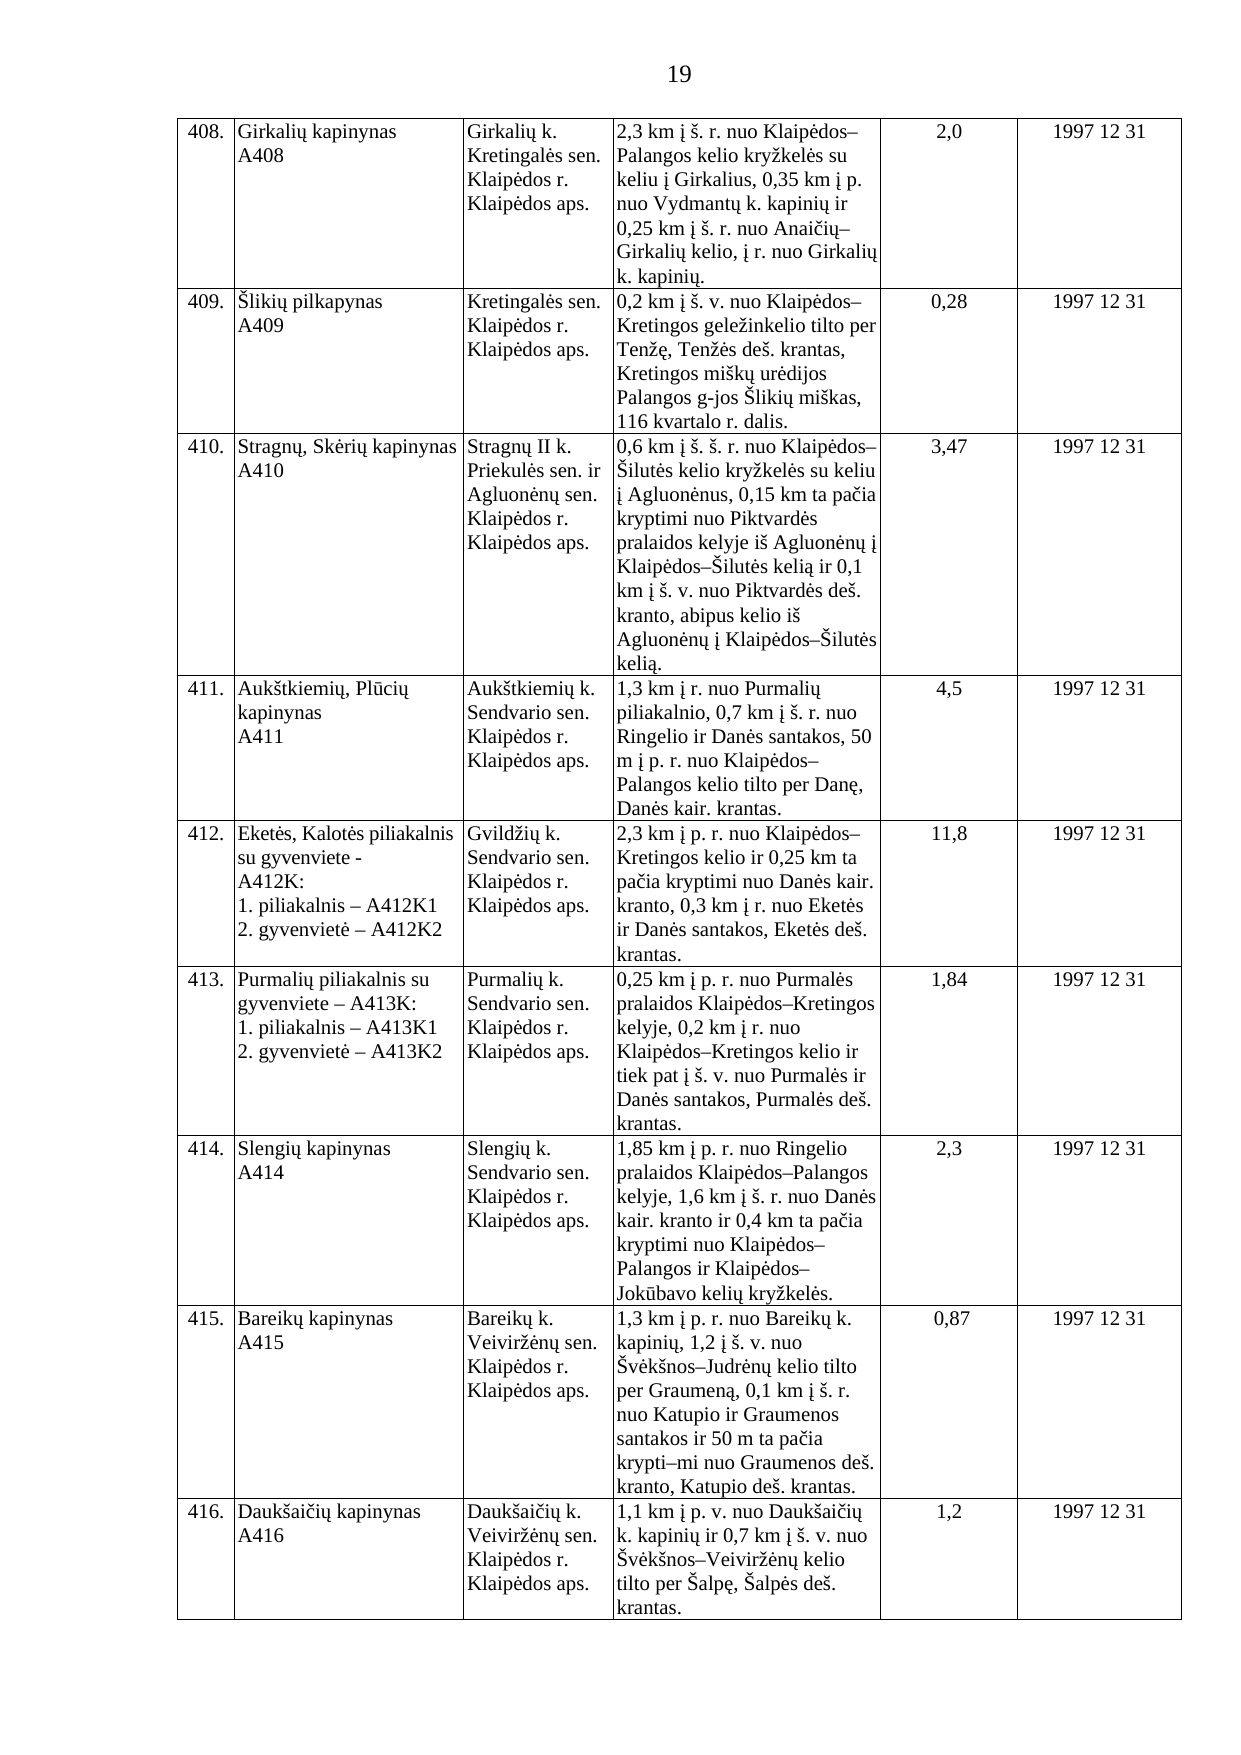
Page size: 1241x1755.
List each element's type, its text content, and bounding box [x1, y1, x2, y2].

table_cell Bareikų kapinynas A415 [235, 1306, 463, 1498]
table_cell 0,6 km į š. š. r. nuo Klaipėdos–Šilutės kelio kryžkelės su keliu į Agluonėnus, 0,15 km ta pačia kryptimi nuo Piktvardės pralaidos kelyje iš Agluonėnų į Klaipėdos–Šilutės kelią ir 0,1 km į š. v. nuo Piktvardės deš. kranto, abipus kelio iš Agluonėnų į Klaipėdos–Šilutės kelią. [614, 434, 880, 675]
table_cell 1,85 km į p. r. nuo Ringelio pralaidos Klaipėdos–Palangos kelyje, 1,6 km į š. r. nuo Danės kair. kranto ir 0,4 km ta pačia kryptimi nuo Klaipėdos–Palangos ir Klaipėdos–Jokūbavo kelių kryžkelės. [614, 1136, 880, 1304]
table_cell 4,5 [881, 676, 1017, 820]
table_cell 1,3 km į p. r. nuo Bareikų k. kapinių, 1,2 į š. v. nuo Švėkšnos–Judrėnų kelio tilto per Graumeną, 0,1 km į š. r. nuo Katupio ir Graumenos santakos ir 50 m ta pačia krypti–mi nuo Graumenos deš. kranto, Katupio deš. krantas. [614, 1306, 880, 1498]
table_cell 1997 12 31 [1018, 1136, 1181, 1304]
table_cell 1997 12 31 [1018, 1499, 1181, 1619]
table_cell 1997 12 31 [1018, 821, 1181, 966]
table_cell 412. [178, 821, 234, 966]
table_cell 410. [178, 434, 234, 675]
table_cell Aukštkiemių, Plūcių kapinynas A411 [235, 676, 463, 820]
table_cell Eketės, Kalotės piliakalnis su gyvenviete - A412K: 1. piliakalnis – A412K1 2. gyvenvietė – A412K2 [235, 821, 463, 966]
table_cell Purmalių piliakalnis su gyvenviete – A413K: 1. piliakalnis – A413K1 2. gyvenvietė – A413K2 [235, 967, 463, 1135]
table_cell 2,3 km į p. r. nuo Klaipėdos–Kretingos kelio ir 0,25 km ta pačia kryptimi nuo Danės kair. kranto, 0,3 km į r. nuo Eketės ir Danės santakos, Eketės deš. krantas. [614, 821, 880, 966]
table_cell Girkalių k. Kretingalės sen. Klaipėdos r. Klaipėdos aps. [464, 119, 613, 288]
table_cell Kretingalės sen. Klaipėdos r. Klaipėdos aps. [464, 289, 613, 433]
table_cell Bareikų k. Veiviržėnų sen. Klaipėdos r. Klaipėdos aps. [464, 1306, 613, 1498]
table_cell 408. [178, 119, 234, 288]
table_cell 416. [178, 1499, 234, 1619]
table_cell 1,1 km į p. v. nuo Daukšaičių k. kapinių ir 0,7 km į š. v. nuo Švėkšnos–Veiviržėnų kelio tilto per Šalpę, Šalpės deš. krantas. [614, 1499, 880, 1619]
table_cell Slengių k. Sendvario sen. Klaipėdos r. Klaipėdos aps. [464, 1136, 613, 1304]
table_cell 3,47 [881, 434, 1017, 675]
table_cell Girkalių kapinynas A408 [235, 119, 463, 288]
table_cell 0,2 km į š. v. nuo Klaipėdos–Kretingos geležinkelio tilto per Tenžę, Tenžės deš. krantas, Kretingos miškų urėdijos Palangos g-jos Šlikių miškas, 116 kvartalo r. dalis. [614, 289, 880, 433]
table_cell Aukštkiemių k. Sendvario sen. Klaipėdos r. Klaipėdos aps. [464, 676, 613, 820]
table_cell 1997 12 31 [1018, 289, 1181, 433]
table_cell 409. [178, 289, 234, 433]
table_cell 2,3 km į š. r. nuo Klaipėdos–Palangos kelio kryžkelės su keliu į Girkalius, 0,35 km į p. nuo Vydmantų k. kapinių ir 0,25 km į š. r. nuo Anaičių–Girkalių kelio, į r. nuo Girkalių k. kapinių. [614, 119, 880, 288]
table_cell 1,2 [881, 1499, 1017, 1619]
table_cell 415. [178, 1306, 234, 1498]
table_cell Daukšaičių k. Veiviržėnų sen. Klaipėdos r. Klaipėdos aps. [464, 1499, 613, 1619]
table_cell 411. [178, 676, 234, 820]
table_cell 1997 12 31 [1018, 967, 1181, 1135]
table_cell Purmalių k. Sendvario sen. Klaipėdos r. Klaipėdos aps. [464, 967, 613, 1135]
table_cell 11,8 [881, 821, 1017, 966]
table_cell 1997 12 31 [1018, 676, 1181, 820]
table_cell 1997 12 31 [1018, 119, 1181, 288]
table_cell Stragnų II k. Priekulės sen. ir Agluonėnų sen. Klaipėdos r. Klaipėdos aps. [464, 434, 613, 675]
table_cell 2,3 [881, 1136, 1017, 1304]
table_cell Daukšaičių kapinynas A416 [235, 1499, 463, 1619]
table_cell Stragnų, Skėrių kapinynas A410 [235, 434, 463, 675]
table_cell 1997 12 31 [1018, 1306, 1181, 1498]
table_cell 2,0 [881, 119, 1017, 288]
table_cell 0,25 km į p. r. nuo Purmalės pralaidos Klaipėdos–Kretingos kelyje, 0,2 km į r. nuo Klaipėdos–Kretingos kelio ir tiek pat į š. v. nuo Purmalės ir Danės santakos, Purmalės deš. krantas. [614, 967, 880, 1135]
table_cell 0,87 [881, 1306, 1017, 1498]
table_cell 1997 12 31 [1018, 434, 1181, 675]
table_cell 1,84 [881, 967, 1017, 1135]
table_cell 413. [178, 967, 234, 1135]
table_cell 1,3 km į r. nuo Purmalių piliakalnio, 0,7 km į š. r. nuo Ringelio ir Danės santakos, 50 m į p. r. nuo Klaipėdos–Palangos kelio tilto per Danę, Danės kair. krantas. [614, 676, 880, 820]
table_cell 414. [178, 1136, 234, 1304]
table_cell Gvildžių k. Sendvario sen. Klaipėdos r. Klaipėdos aps. [464, 821, 613, 966]
table_cell Šlikių pilkapynas A409 [235, 289, 463, 433]
table_cell Slengių kapinynas A414 [235, 1136, 463, 1304]
table_cell 0,28 [881, 289, 1017, 433]
